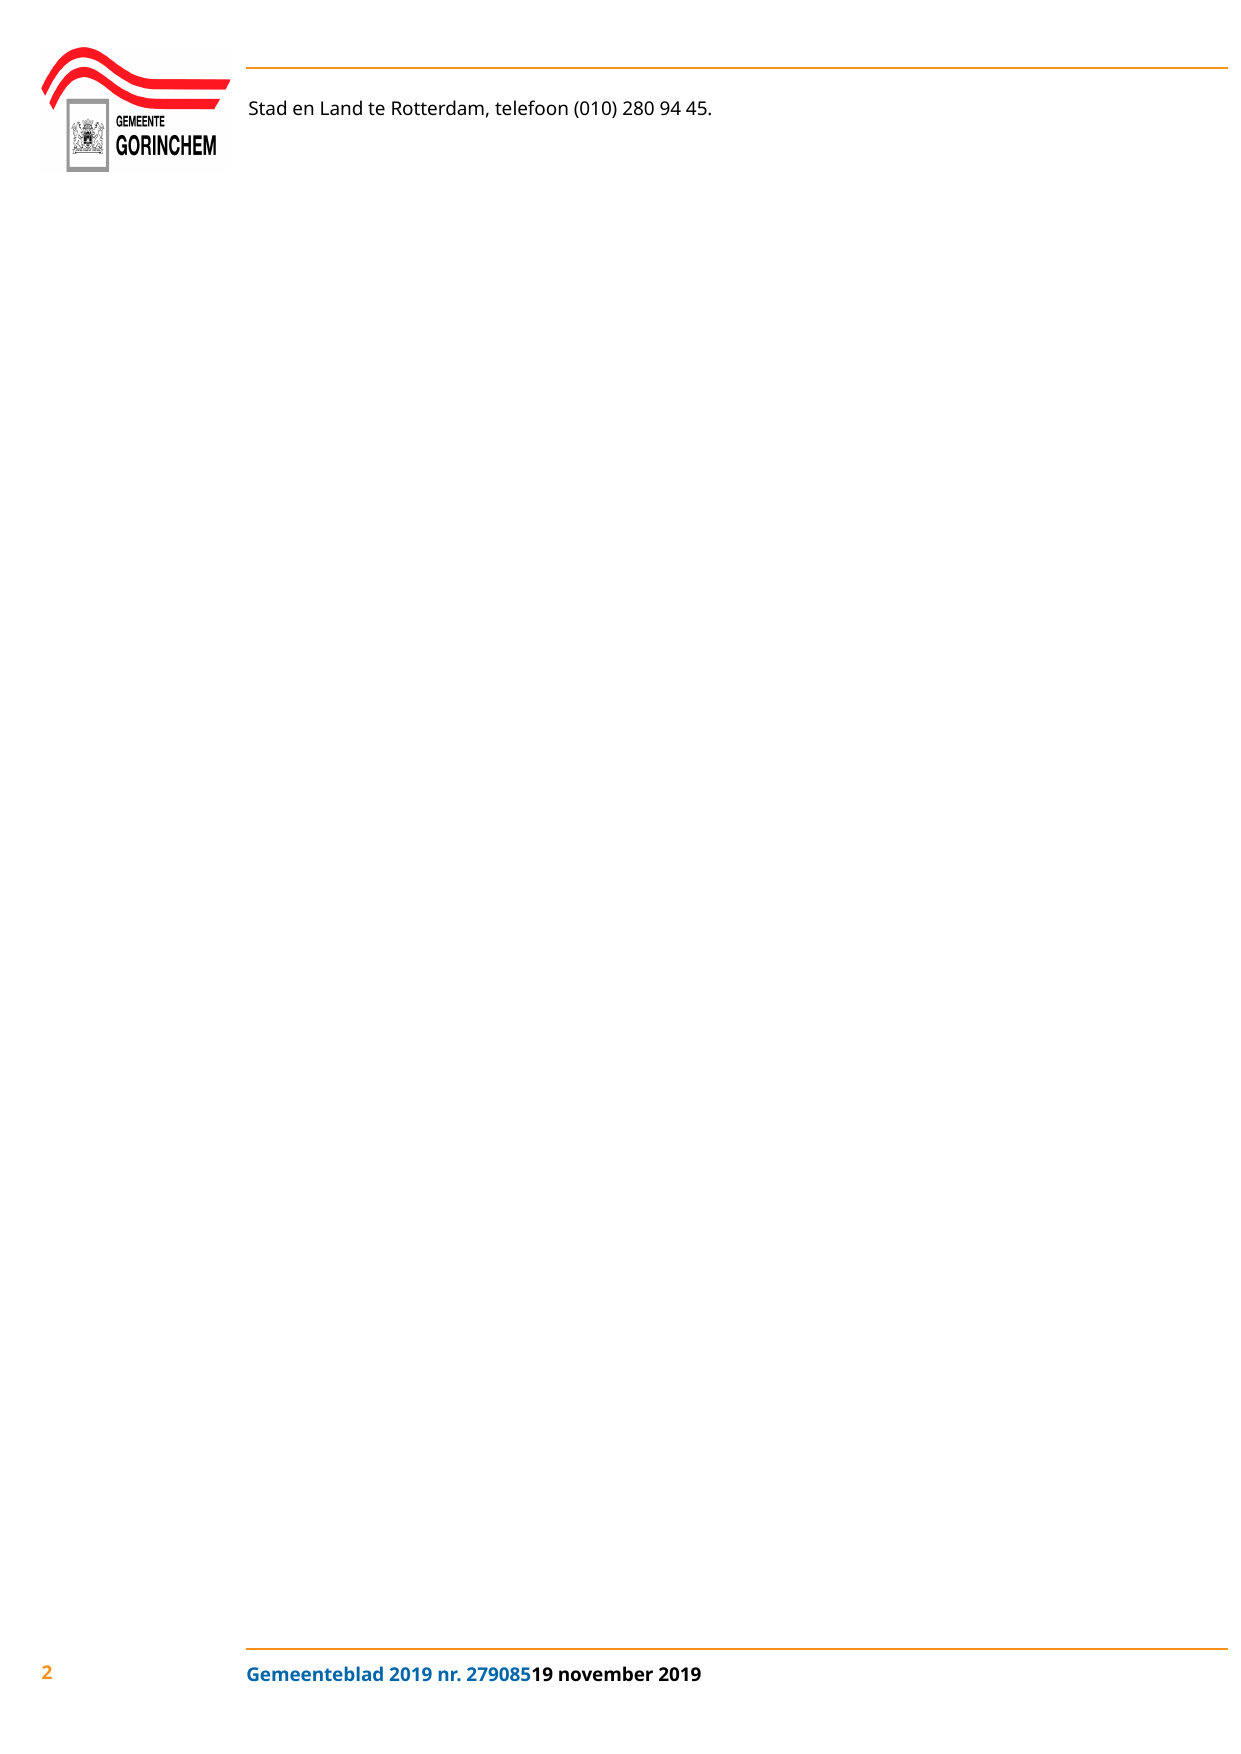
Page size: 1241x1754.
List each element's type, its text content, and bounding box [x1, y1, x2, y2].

text Stad en Land te Rotterdam, telefoon (010) 280 94 45. [248, 95, 1152, 121]
picture [41, 47, 231, 172]
